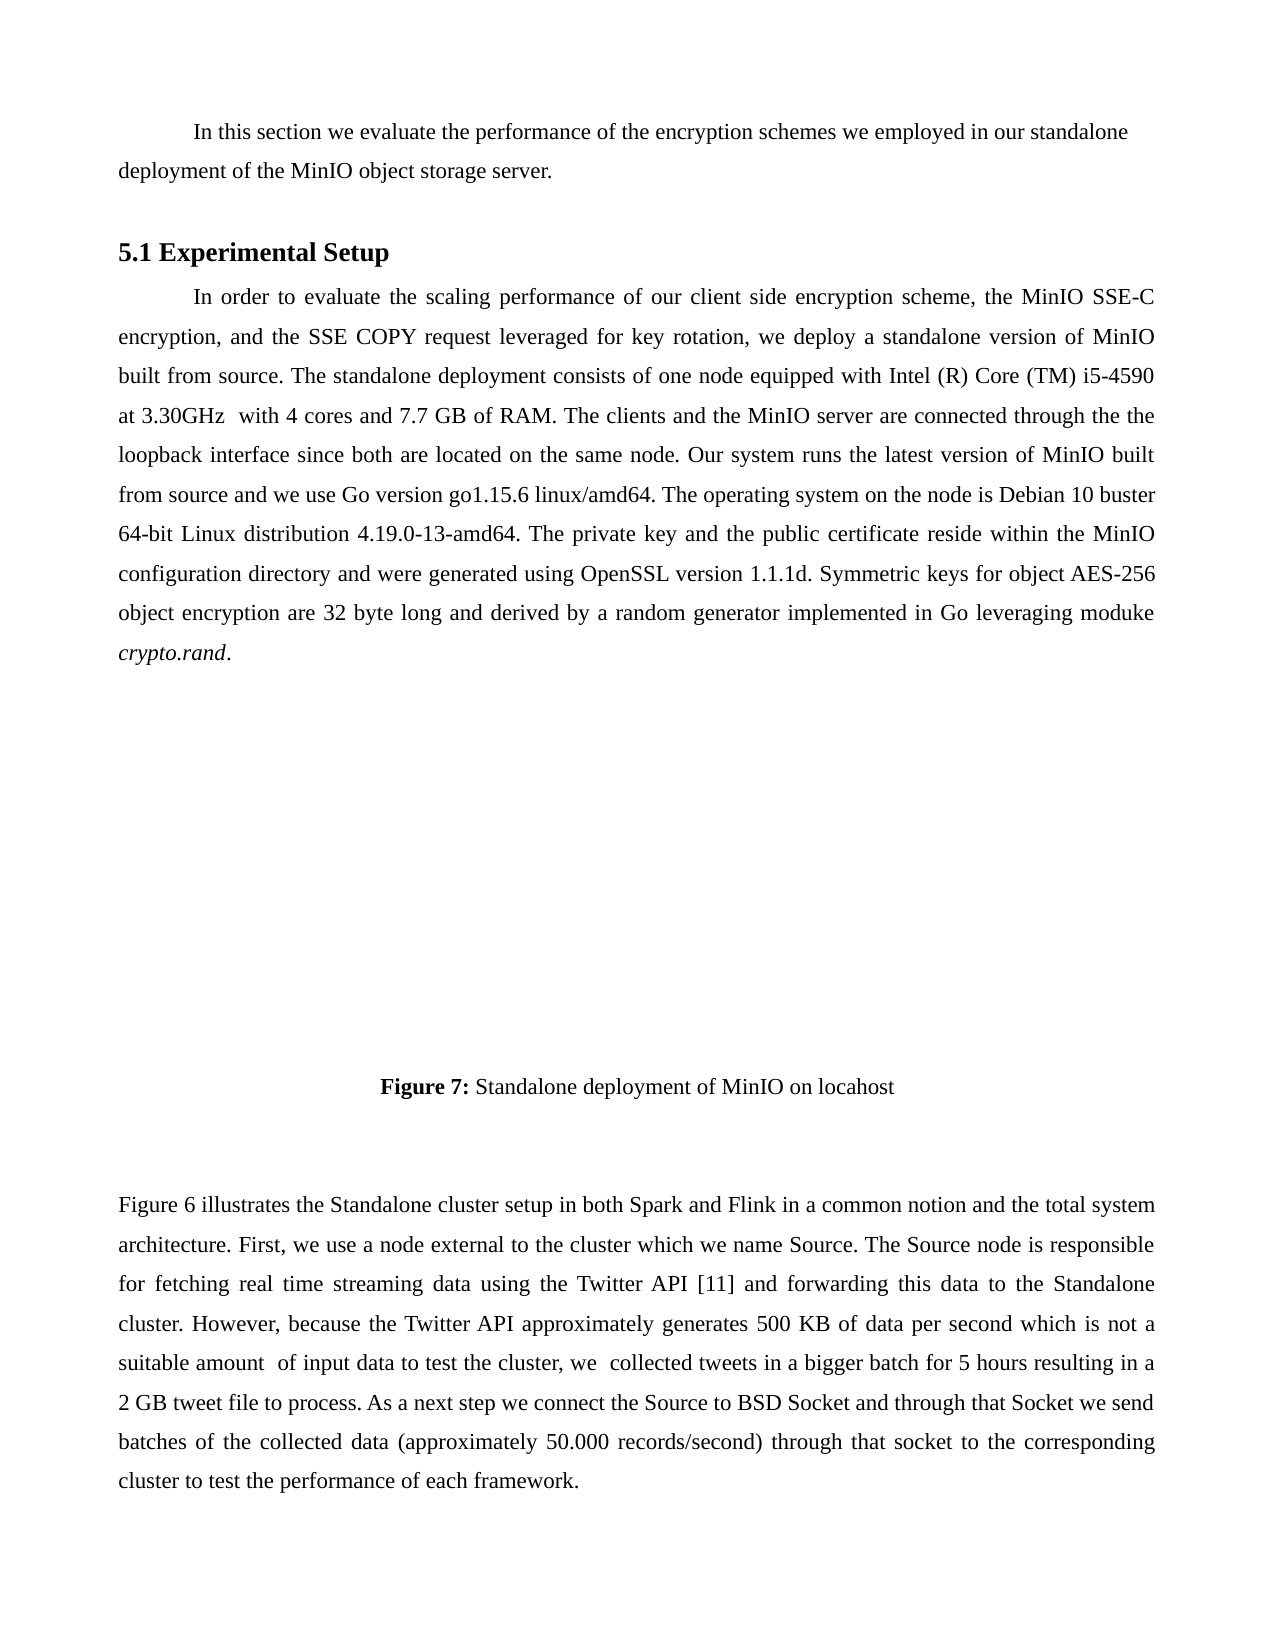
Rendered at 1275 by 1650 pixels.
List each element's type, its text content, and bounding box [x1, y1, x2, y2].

text Figure 6 illustrates the Standalone cluster setup in both Spark and Flink in a common notion and the total system architecture. First, we use a node external to the cluster which we name Source. The Source node is responsible for fetching real time streaming data using the Twitter API [11] and forwarding this data to the Standalone cluster. However, because the Twitter API approximately generates 500 KB of data per second which is not a suitable amount of input data to test the cluster, we collected tweets in a bigger batch for 5 hours resulting in a 2 GB tweet file to process. As a next step we connect the Source to BSD Socket and through that Socket we send batches of the collected data (approximately 50.000 records/second) through that socket to the corresponding cluster to test the performance of each framework. [118, 1191, 1157, 1494]
text In order to evaluate the scaling performance of our client side encryption scheme, the MinIO SSE-C encryption, and the SSE COPY request leveraged for key rotation, we deploy a standalone version of MinIO built from source. The standalone deployment consists of one node equipped with Intel (R) Core (TM) i5-4590 at 3.30GHz with 4 cores and 7.7 GB of RAM. The clients and the MinIO server are connected through the the loopback interface since both are located on the same node. Our system runs the latest version of MinIO built from source and we use Go version go1.15.6 linux/amd64. The operating system on the node is Debian 10 buster 64-bit Linux distribution 4.19.0-13-amd64. The private key and the public certificate reside within the MinIO configuration directory and were generated using OpenSSL version 1.1.1d. Symmetric keys for object AES-256 object encryption are 32 byte long and derived by a random generator implemented in Go leveraging moduke crypto.rand. [118, 283, 1157, 665]
text Figure 7: Standalone deployment of MinIO on locahost [118, 1073, 1157, 1099]
text In this section we evaluate the performance of the encryption schemes we employed in our standalone deployment of the MinIO object storage server. [118, 118, 1157, 184]
text 5.1 Experimental Setup [118, 237, 1157, 268]
